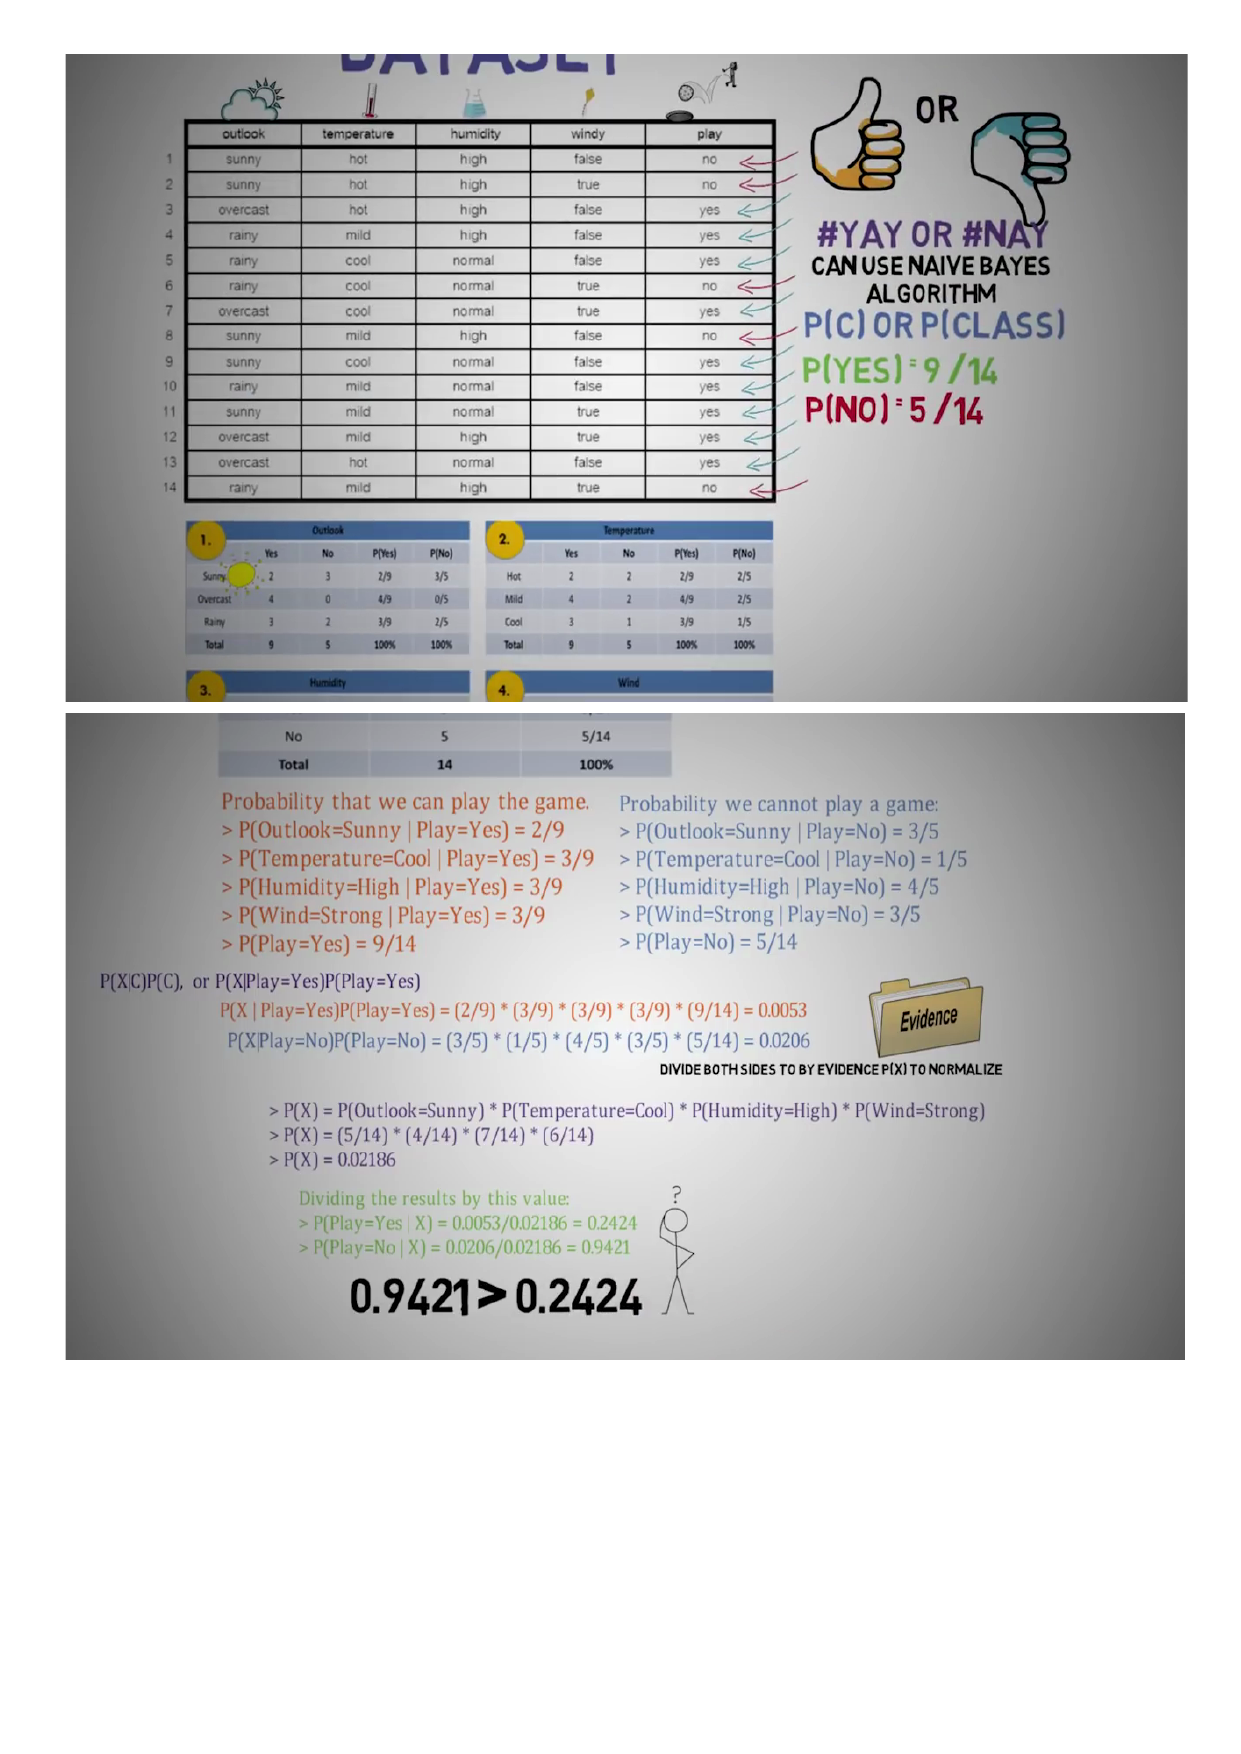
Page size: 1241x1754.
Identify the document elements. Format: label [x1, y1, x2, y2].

picture [65, 54, 1188, 1367]
